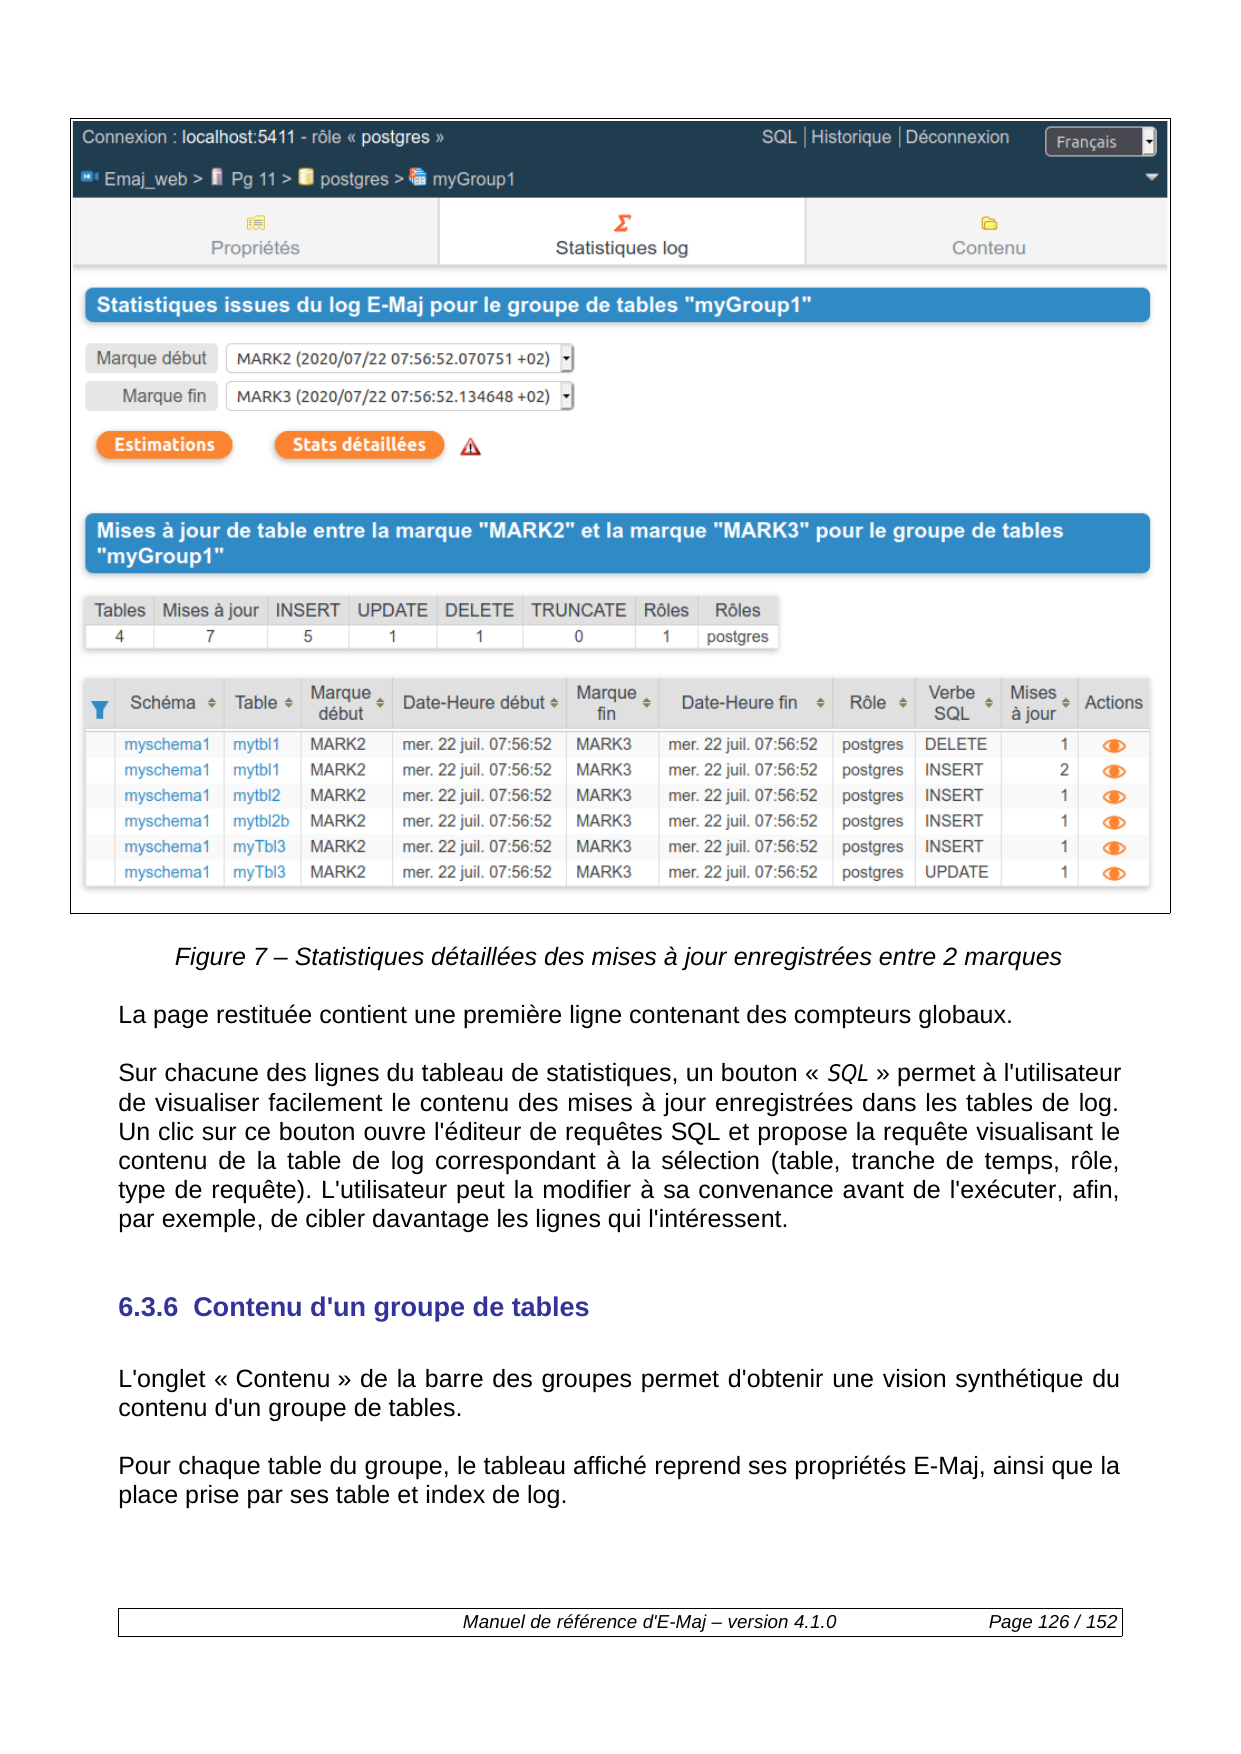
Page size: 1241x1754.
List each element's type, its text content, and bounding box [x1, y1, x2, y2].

text La page restituée contient une première ligne contenant des compteurs globaux. [118, 1000, 1122, 1029]
text Figure 7 – Statistiques détaillées des mises à jour enregistrées entre 2 marques [118, 942, 1122, 971]
text L'onglet « Contenu » de la barre des groupes permet d'obtenir une vision synthétique du contenu d'un groupe de tables. [118, 1363, 1122, 1422]
text Sur chacune des lignes du tableau de statistiques, un bouton « SQL » permet à l'utilisateur de visualiser facilement le contenu des mises à jour enregistrées dans les tables de log. Un clic sur ce bouton ouvre l'éditeur de requêtes SQL et propose la requête visualisant le contenu de la table de log correspondant à la sélection (table, tranche de temps, rôle, type de requête). L'utilisateur peut la modifier à sa convenance avant de l'exécuter, afin, par exemple, de cibler davantage les lignes qui l'intéressent. [118, 1058, 1122, 1233]
picture [72, 121, 1168, 910]
subtitle Contenu d'un groupe de tables [118, 1291, 1122, 1322]
text Pour chaque table du groupe, le tableau affiché reprend ses propriétés E-Maj, ainsi que la place prise par ses table et index de log. [118, 1451, 1122, 1509]
